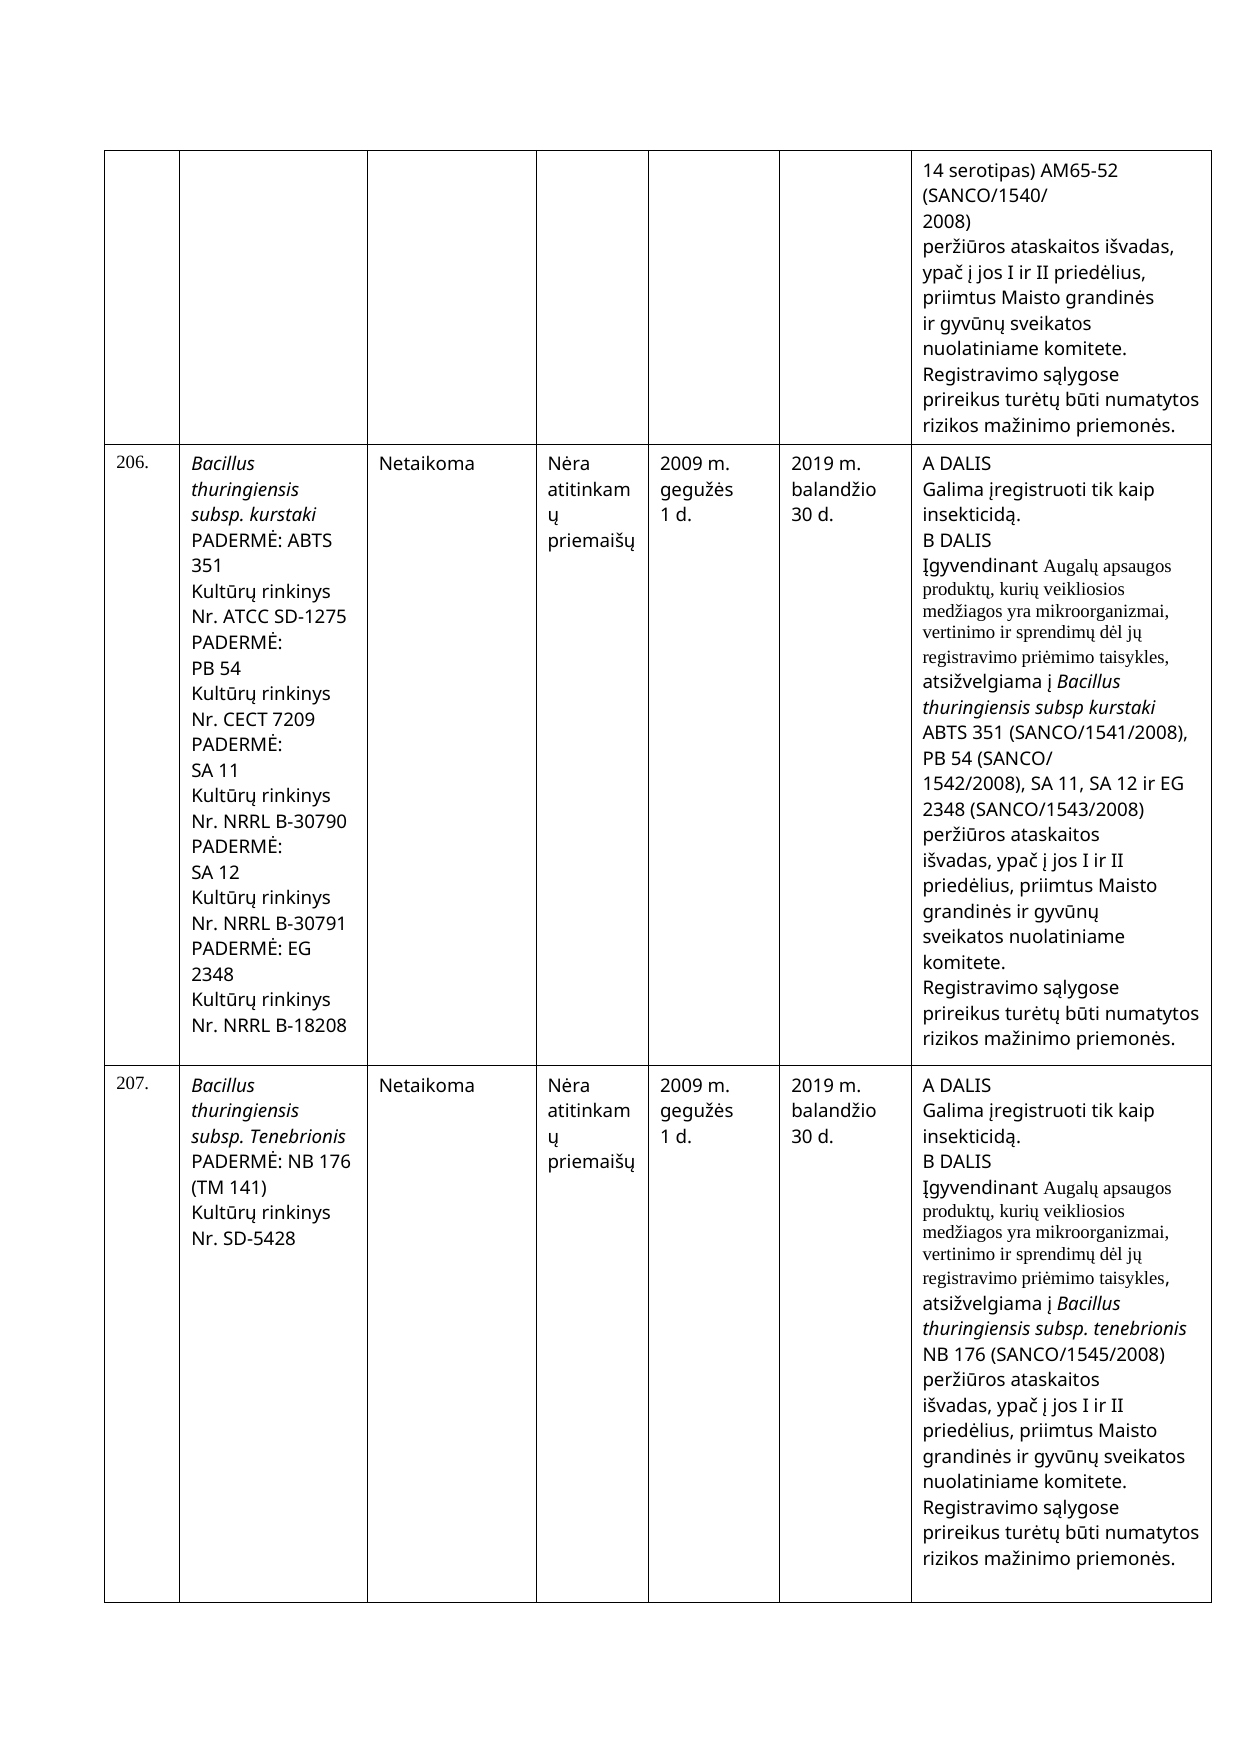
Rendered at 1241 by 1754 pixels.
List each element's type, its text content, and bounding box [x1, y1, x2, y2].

table_cell Nėra atitinkamų priemaišų [537, 1066, 648, 1602]
table_cell A DALIS Galima įregistruoti tik kaip insekticidą. B DALIS Įgyvendinant Augalų apsaugos produktų, kurių veikliosios medžiagos yra mikroorganizmai, vertinimo ir sprendimų dėl jų registravimo priėmimo taisykles, atsižvelgiama į Bacillus thuringiensis subsp. tenebrionis NB 176 (SANCO/1545/2008) peržiūros ataskaitos išvadas, ypač į jos I ir II priedėlius, priimtus Maisto grandinės ir gyvūnų sveikatos nuolatiniame komitete. Registravimo sąlygose prireikus turėtų būti numatytos rizikos mažinimo priemonės. [912, 1066, 1211, 1602]
table_cell [180, 151, 367, 444]
table_cell 206. [105, 445, 179, 1065]
table_cell [368, 151, 536, 444]
table_cell 2009 m. gegužės 1 d. [649, 1066, 779, 1602]
table_cell Bacillus thuringiensis subsp. kurstaki PADERMĖ: ABTS 351 Kultūrų rinkinys Nr. ATCC SD-1275 PADERMĖ: PB 54 Kultūrų rinkinys Nr. CECT 7209 PADERMĖ: SA 11 Kultūrų rinkinys Nr. NRRL B-30790 PADERMĖ: SA 12 Kultūrų rinkinys Nr. NRRL B-30791 PADERMĖ: EG 2348 Kultūrų rinkinys Nr. NRRL B-18208 [180, 445, 367, 1065]
table_cell Netaikoma [368, 1066, 536, 1602]
table_cell Bacillus thuringiensis subsp. Tenebrionis PADERMĖ: NB 176 (TM 141) Kultūrų rinkinys Nr. SD-5428 [180, 1066, 367, 1602]
table_cell [780, 151, 911, 444]
table_cell [537, 151, 648, 444]
table_cell 2019 m. balandžio 30 d. [780, 445, 911, 1065]
table_cell [649, 151, 779, 444]
table_cell 14 serotipas) AM65-52 (SANCO/1540/ 2008) peržiūros ataskaitos išvadas, ypač į jos I ir II priedėlius, priimtus Maisto grandinės ir gyvūnų sveikatos nuolatiniame komitete. Registravimo sąlygose prireikus turėtų būti numatytos rizikos mažinimo priemonės. [912, 151, 1211, 444]
table_cell Nėra atitinkamų priemaišų [537, 445, 648, 1065]
table_cell A DALIS Galima įregistruoti tik kaip insekticidą. B DALIS Įgyvendinant Augalų apsaugos produktų, kurių veikliosios medžiagos yra mikroorganizmai, vertinimo ir sprendimų dėl jų registravimo priėmimo taisykles, atsižvelgiama į Bacillus thuringiensis subsp kurstaki ABTS 351 (SANCO/1541/2008), PB 54 (SANCO/ 1542/2008), SA 11, SA 12 ir EG 2348 (SANCO/1543/2008) peržiūros ataskaitos išvadas, ypač į jos I ir II priedėlius, priimtus Maisto grandinės ir gyvūnų sveikatos nuolatiniame komitete. Registravimo sąlygose prireikus turėtų būti numatytos rizikos mažinimo priemonės. [912, 445, 1211, 1065]
table_cell 2009 m. gegužės 1 d. [649, 445, 779, 1065]
table_cell [105, 151, 179, 444]
table_cell Netaikoma [368, 445, 536, 1065]
table_cell 207. [105, 1066, 179, 1602]
table_cell 2019 m. balandžio 30 d. [780, 1066, 911, 1602]
